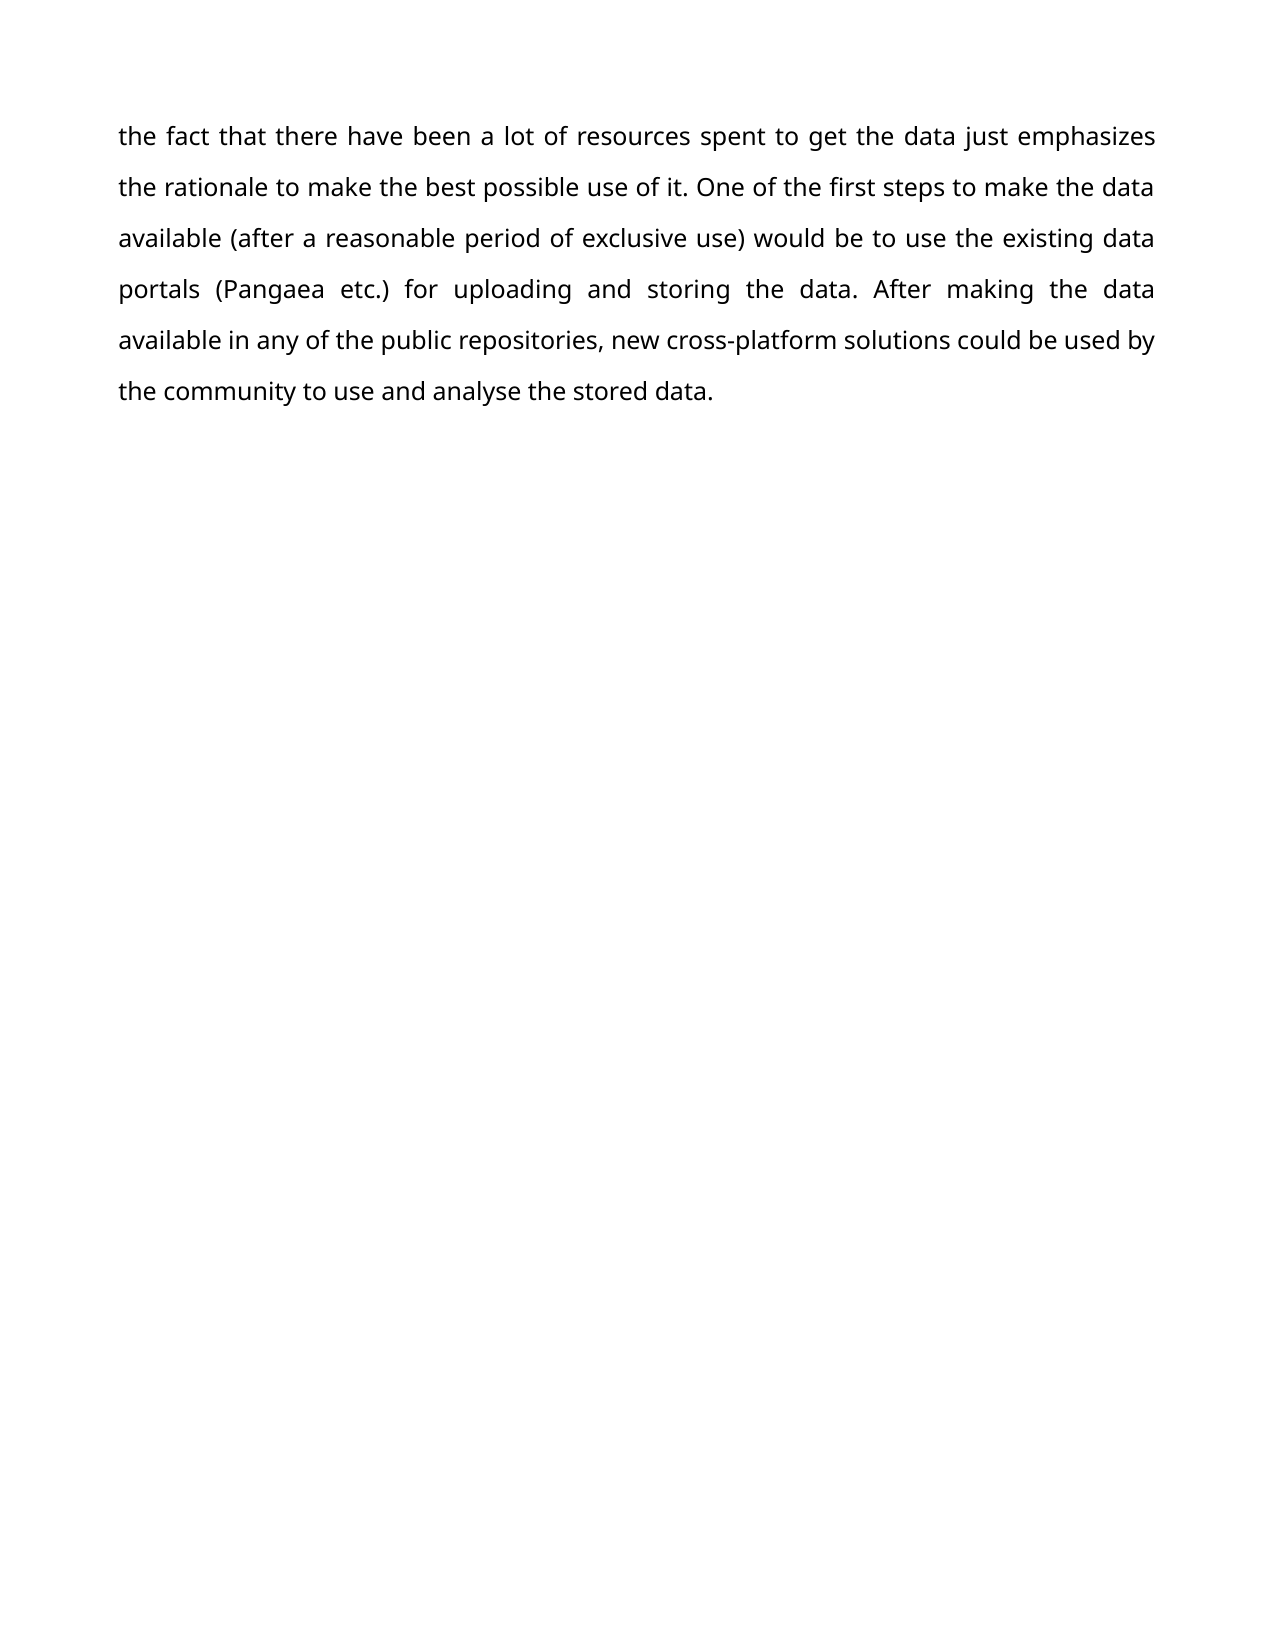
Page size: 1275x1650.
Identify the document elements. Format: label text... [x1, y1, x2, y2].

text the fact that there have been a lot of resources spent to get the data just emphasizes the rationale to make the best possible use of it. One of the first steps to make the data available (after a reasonable period of exclusive use) would be to use the existing data portals (Pangaea etc.) for uploading and storing the data. After making the data available in any of the public repositories, new cross-platform solutions could be used by the community to use and analyse the stored data. [118, 118, 1157, 407]
